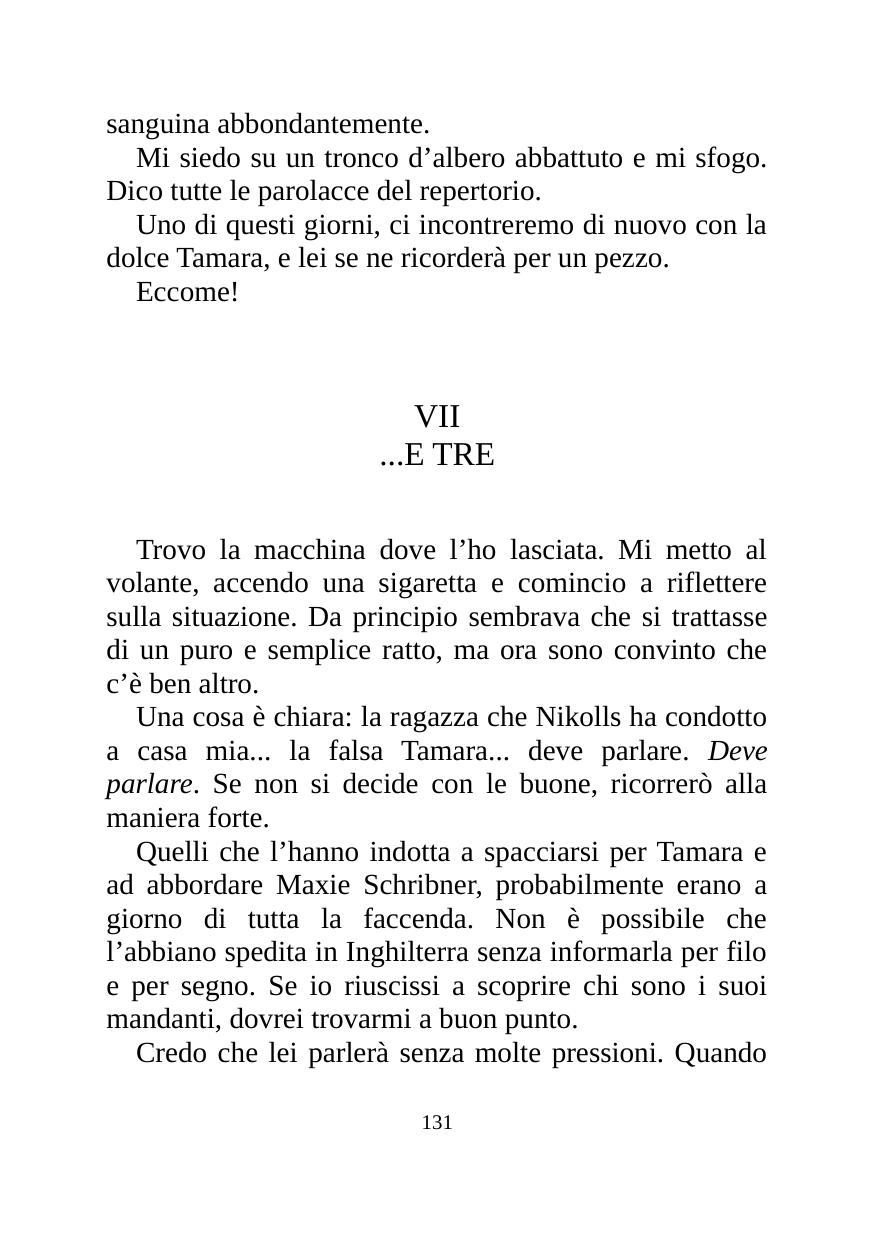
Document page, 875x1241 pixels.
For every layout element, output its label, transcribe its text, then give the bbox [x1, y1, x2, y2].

text Eccome! [106, 274, 768, 307]
text Una cosa è chiara: la ragazza che Nikolls ha condotto a casa mia... la falsa Tamara... deve parlare. Deve parlare. Se non si decide con le buone, ricorrerò alla maniera forte. [106, 699, 768, 834]
text Trovo la macchina dove l’ho lasciata. Mi metto al volante, accendo una sigaretta e comincio a riflettere sulla situazione. Da principio sembrava che si trattasse di un puro e semplice ratto, ma ora sono convinto che c’è ben altro. [106, 532, 768, 699]
text sanguina abbondantemente. [106, 106, 768, 140]
text Mi siedo su un tronco d’albero abbattuto e mi sfogo. Dico tutte le parolacce del repertorio. [106, 140, 768, 207]
text Quelli che l’hanno indotta a spacciarsi per Tamara e ad abbordare Maxie Schribner, probabilmente erano a giorno di tutta la faccenda. Non è possibile che l’abbiano spedita in Inghilterra senza informarla per filo e per segno. Se io riuscissi a scoprire chi sono i suoi mandanti, dovrei trovarmi a buon punto. [106, 834, 768, 1035]
text Credo che lei parlerà senza molte pressioni. Quando [106, 1035, 768, 1068]
subtitle VII ...E TRE [106, 396, 768, 473]
text Uno di questi giorni, ci incontreremo di nuovo con la dolce Tamara, e lei se ne ricorderà per un pezzo. [106, 207, 768, 274]
